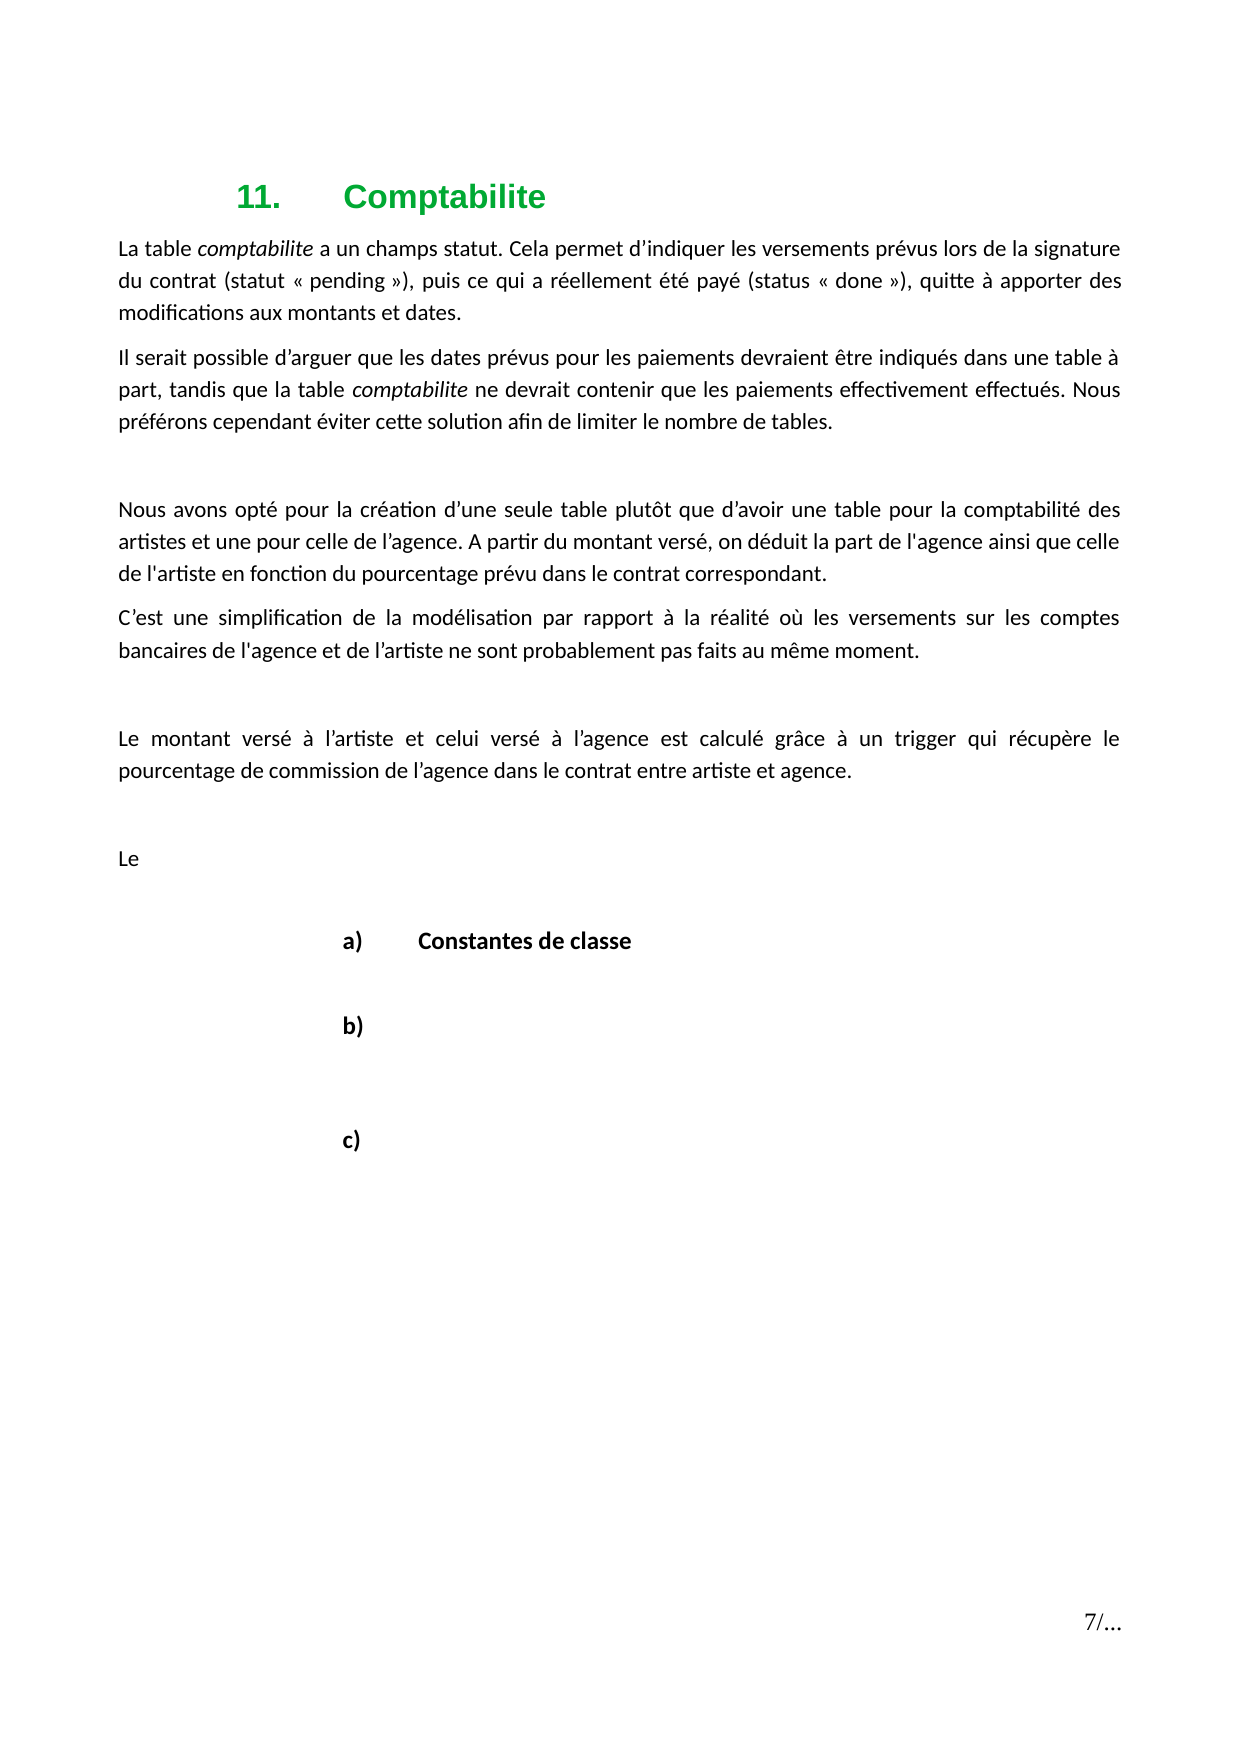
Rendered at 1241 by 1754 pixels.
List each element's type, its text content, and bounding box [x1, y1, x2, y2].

text Le [118, 844, 1122, 872]
text Nous avons opté pour la création d’une seule table plutôt que d’avoir une table pour la comptabilité des artistes et une pour celle de l’agence. A partir du montant versé, on déduit la part de l'agence ainsi que celle de l'artiste en fonction du pourcentage prévu dans le contrat correspondant. [118, 495, 1122, 587]
subtitle Comptabilite [236, 177, 1122, 216]
subtitle Constantes de classe [342, 925, 1122, 955]
text Il serait possible d’arguer que les dates prévus pour les paiements devraient être indiqués dans une table à part, tandis que la table comptabilite ne devrait contenir que les paiements effectivement effectués. Nous préférons cependant éviter cette solution afin de limiter le nombre de tables. [118, 343, 1122, 435]
text La table comptabilite a un champs statut. Cela permet d’indiquer les versements prévus lors de la signature du contrat (statut « pending »), puis ce qui a réellement été payé (status « done »), quitte à apporter des modifications aux montants et dates. [118, 234, 1122, 327]
text Le montant versé à l’artiste et celui versé à l’agence est calculé grâce à un trigger qui récupère le pourcentage de commission de l’agence dans le contrat entre artiste et agence. [118, 724, 1122, 784]
text C’est une simplification de la modélisation par rapport à la réalité où les versements sur les comptes bancaires de l'agence et de l’artiste ne sont probablement pas faits au même moment. [118, 603, 1122, 664]
